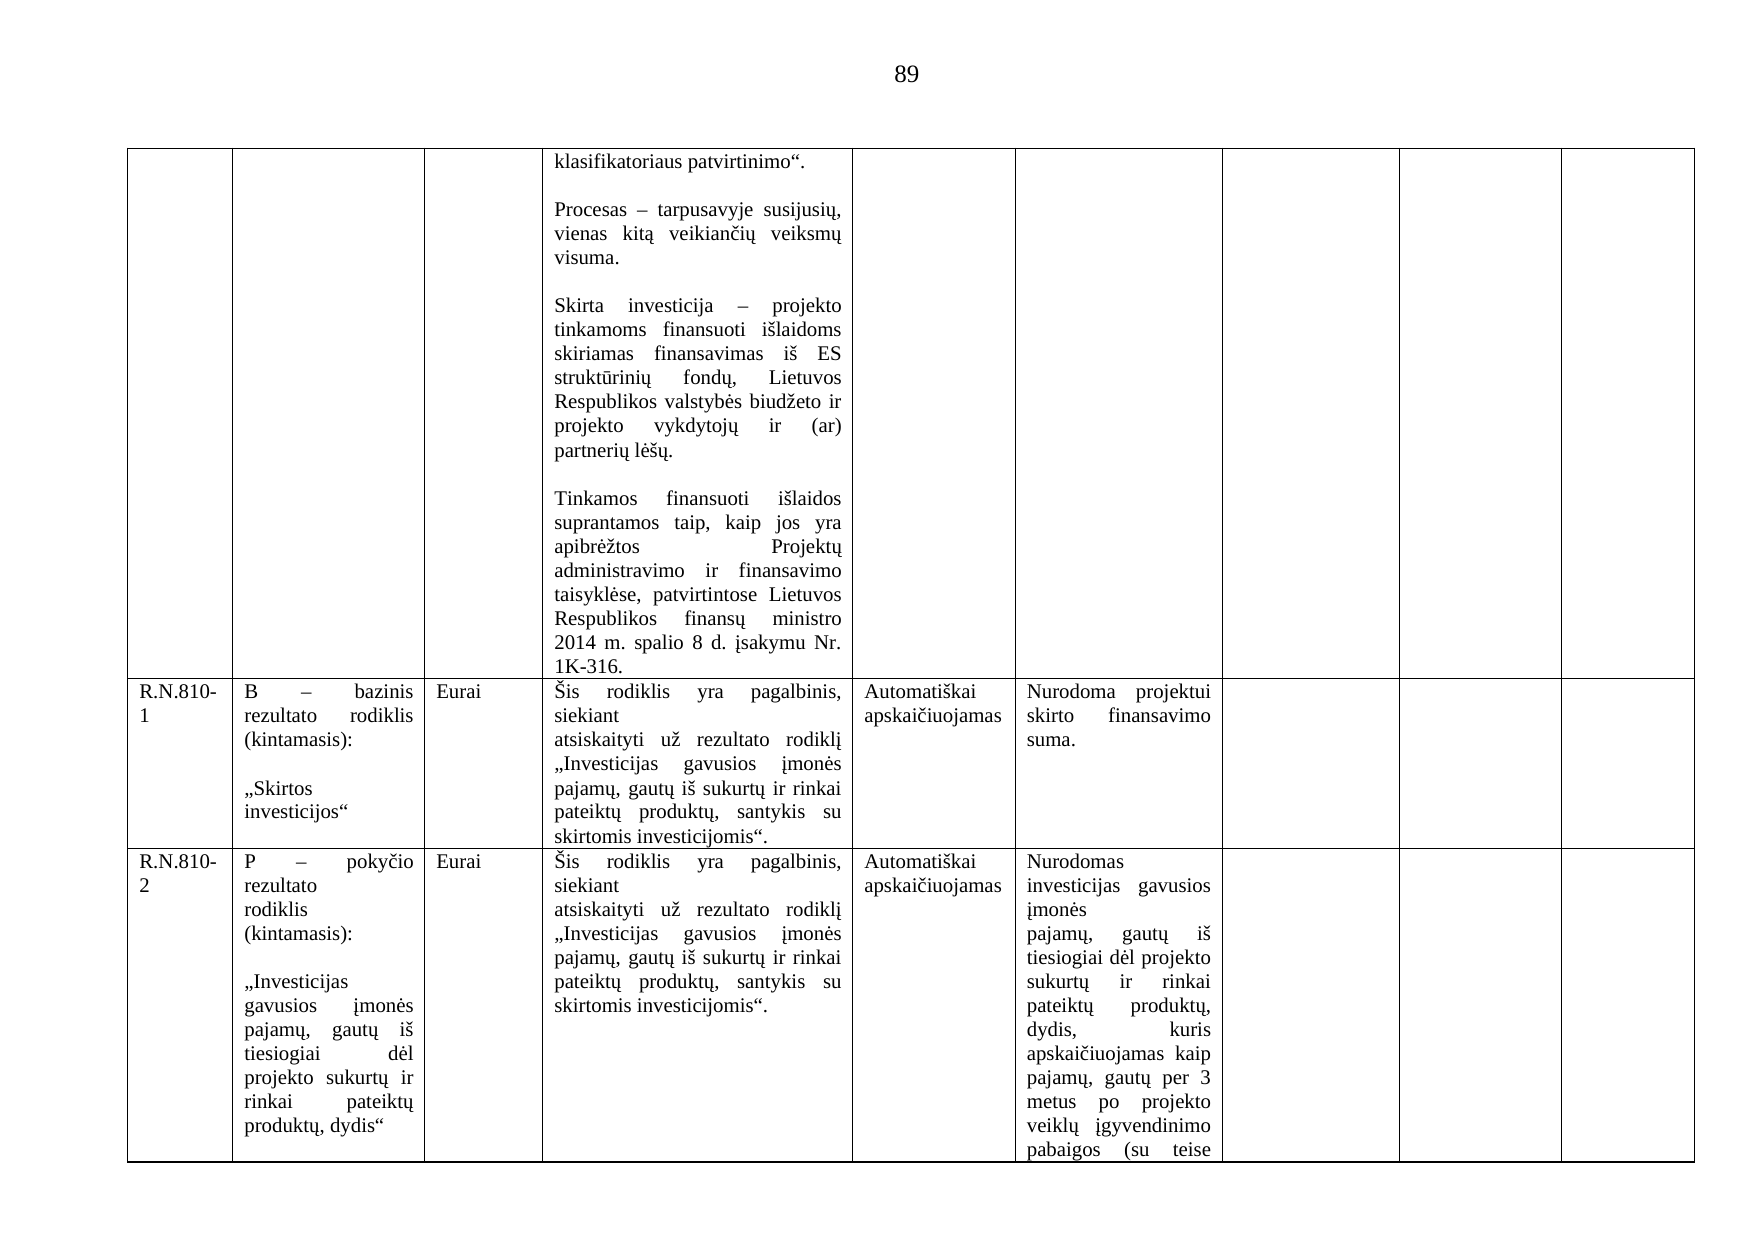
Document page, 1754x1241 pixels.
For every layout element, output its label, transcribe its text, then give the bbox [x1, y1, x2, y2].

table_cell P – pokyčio rezultato rodiklis (kintamasis): „Investicijas gavusios įmonės pajamų, gautų iš tiesiogiai dėl projekto sukurtų ir rinkai pateiktų produktų, dydis“ [233, 849, 424, 1161]
table_cell [1400, 849, 1561, 1161]
table_cell [1223, 679, 1399, 848]
table_cell [1400, 679, 1561, 848]
table_cell Automatiškai apskaičiuojamas [853, 679, 1015, 848]
table_cell R.N.810-1 [128, 679, 232, 848]
table_cell Eurai [425, 849, 542, 1161]
table_cell [853, 149, 1015, 678]
table_cell Nurodoma projektui skirto finansavimo suma. [1016, 679, 1222, 848]
table_cell [1223, 149, 1399, 678]
table_cell Nurodomas investicijas gavusios įmonės pajamų, gautų iš tiesiogiai dėl projekto sukurtų ir rinkai pateiktų produktų, dydis, kuris apskaičiuojamas kaip pajamų, gautų per 3 metus po projekto veiklų įgyvendinimo pabaigos (su teise [1016, 849, 1222, 1161]
table_cell [128, 149, 232, 678]
table_cell Šis rodiklis yra pagalbinis, siekiant atsiskaityti už rezultato rodiklį „Investicijas gavusios įmonės pajamų, gautų iš sukurtų ir rinkai pateiktų produktų, santykis su skirtomis investicijomis“. [543, 849, 852, 1161]
table_cell [425, 149, 542, 678]
table_cell [1562, 149, 1694, 678]
table_cell [1016, 149, 1222, 678]
table_cell [1562, 679, 1694, 848]
table_cell B – bazinis rezultato rodiklis (kintamasis): „Skirtos investicijos“ [233, 679, 424, 848]
table_cell Eurai [425, 679, 542, 848]
table_cell R.N.810-2 [128, 849, 232, 1161]
table_cell [1400, 149, 1561, 678]
table_cell [1562, 849, 1694, 1161]
table_cell Šis rodiklis yra pagalbinis, siekiant atsiskaityti už rezultato rodiklį „Investicijas gavusios įmonės pajamų, gautų iš sukurtų ir rinkai pateiktų produktų, santykis su skirtomis investicijomis“. [543, 679, 852, 848]
table_cell [1223, 849, 1399, 1161]
table_cell Automatiškai apskaičiuojamas [853, 849, 1015, 1161]
table_cell [233, 149, 424, 678]
table_cell klasifikatoriaus patvirtinimo“. Procesas – tarpusavyje susijusių, vienas kitą veikiančių veiksmų visuma. Skirta investicija – projekto tinkamoms finansuoti išlaidoms skiriamas finansavimas iš ES struktūrinių fondų, Lietuvos Respublikos valstybės biudžeto ir projekto vykdytojų ir (ar) partnerių lėšų. Tinkamos finansuoti išlaidos suprantamos taip, kaip jos yra apibrėžtos Projektų administravimo ir finansavimo taisyklėse, patvirtintose Lietuvos Respublikos finansų ministro 2014 m. spalio 8 d. įsakymu Nr. 1K-316. [543, 149, 852, 678]
